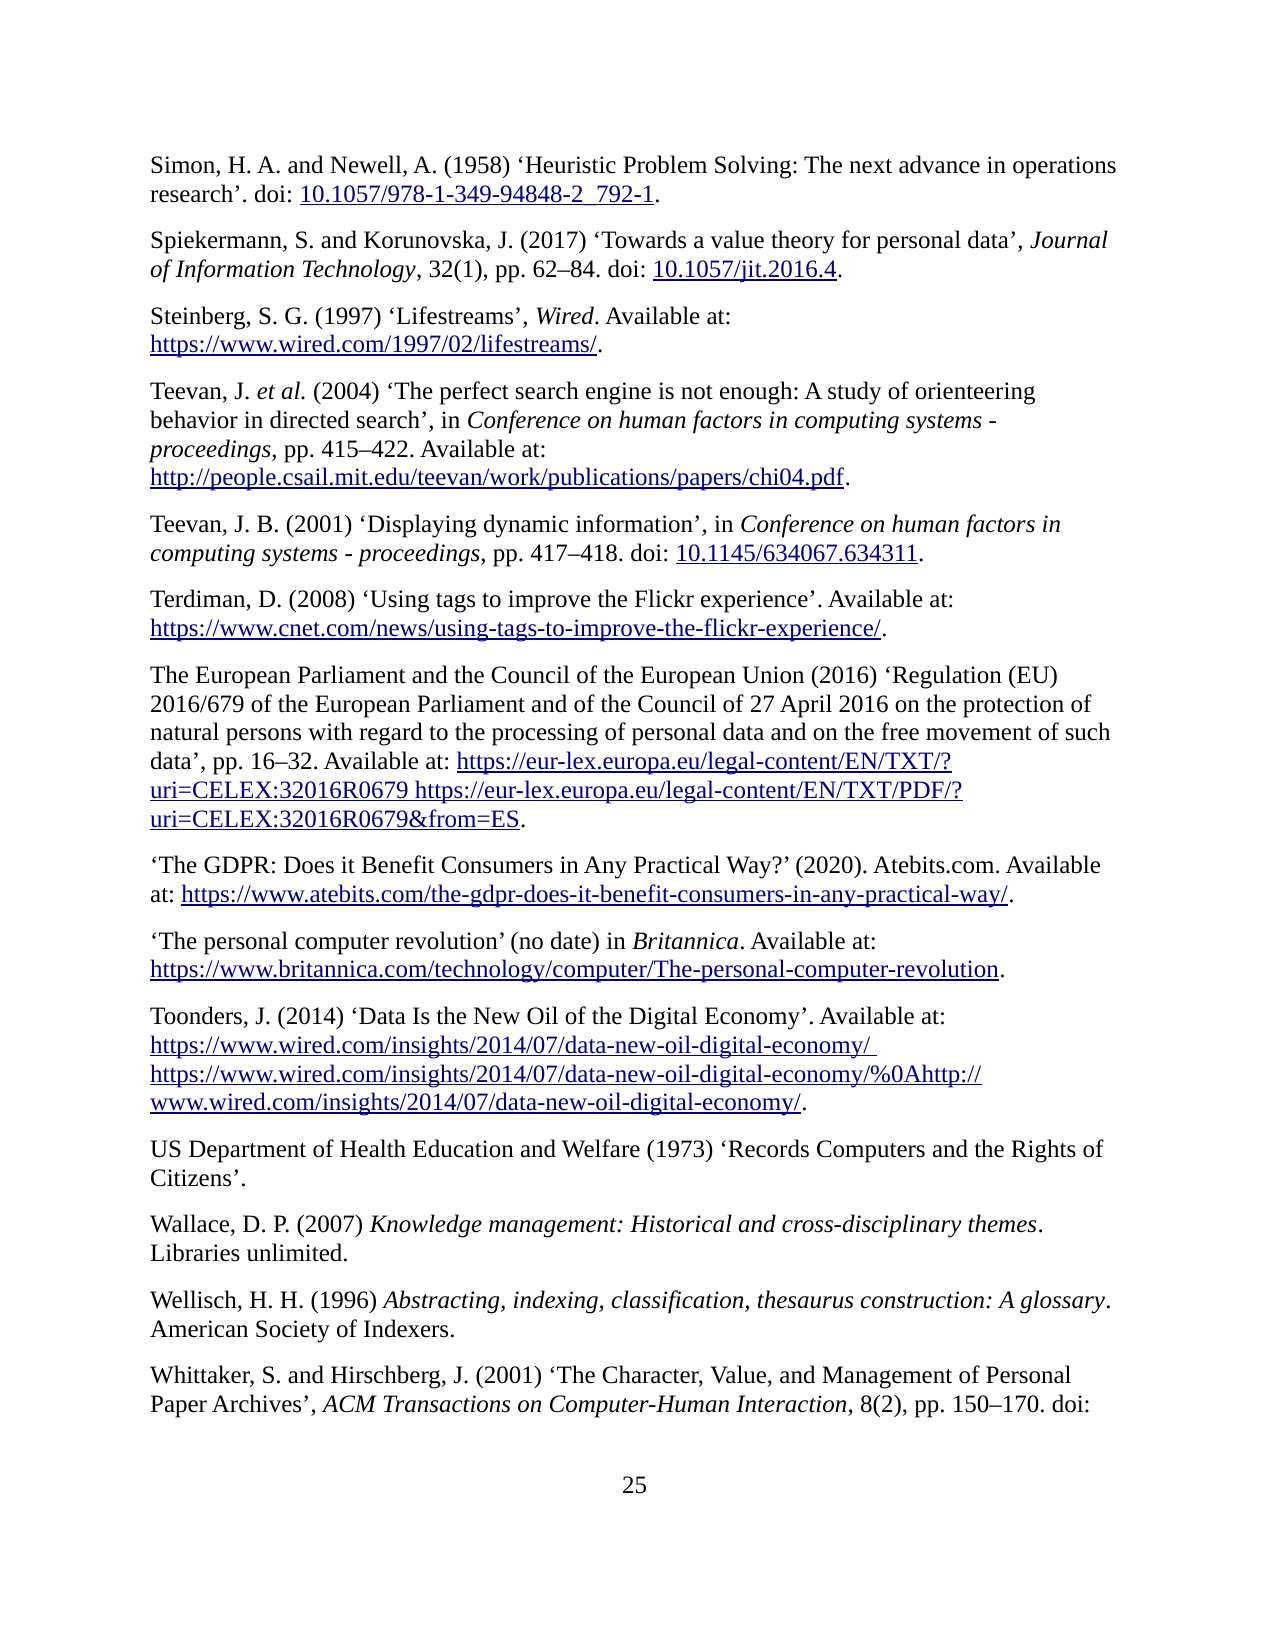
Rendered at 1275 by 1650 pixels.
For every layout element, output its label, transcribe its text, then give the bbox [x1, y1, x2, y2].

text Teevan, J. B. (2001) ‘Displaying dynamic information’, in Conference on human factors in computing systems - proceedings, pp. 417–418. doi: 10.1145/634067.634311. [150, 509, 1125, 567]
text Terdiman, D. (2008) ‘Using tags to improve the Flickr experience’. Available at: https://www.cnet.com/news/using-tags-to-improve-the-flickr-experience/. [150, 584, 1125, 642]
text Steinberg, S. G. (1997) ‘Lifestreams’, Wired. Available at: https://www.wired.com/1997/02/lifestreams/. [150, 301, 1125, 358]
text Wellisch, H. H. (1996) Abstracting, indexing, classification, thesaurus construction: A glossary. American Society of Indexers. [150, 1285, 1125, 1342]
text Whittaker, S. and Hirschberg, J. (2001) ‘The Character, Value, and Management of Personal Paper Archives’, ACM Transactions on Computer-Human Interaction, 8(2), pp. 150–170. doi: [150, 1360, 1125, 1418]
text Teevan, J. et al. (2004) ‘The perfect search engine is not enough: A study of orienteering behavior in directed search’, in Conference on human factors in computing systems - proceedings, pp. 415–422. Available at: http://people.csail.mit.edu/teevan/work/publications/papers/chi04.pdf. [150, 376, 1125, 491]
text Simon, H. A. and Newell, A. (1958) ‘Heuristic Problem Solving: The next advance in operations research’. doi: 10.1057/978-1-349-94848-2_792-1. [150, 150, 1125, 207]
text Spiekermann, S. and Korunovska, J. (2017) ‘Towards a value theory for personal data’, Journal of Information Technology, 32(1), pp. 62–84. doi: 10.1057/jit.2016.4. [150, 225, 1125, 283]
text The European Parliament and the Council of the European Union (2016) ‘Regulation (EU) 2016/679 of the European Parliament and of the Council of 27 April 2016 on the protection of natural persons with regard to the processing of personal data and on the free movement of such data’, pp. 16–32. Available at: https://eur-lex.europa.eu/legal-content/EN/TXT/?uri=CELEX:32016R0679 https://eur-lex.europa.eu/legal-content/EN/TXT/PDF/?uri=CELEX:32016R0679&from=ES. [150, 660, 1125, 832]
text ‘The personal computer revolution’ (no date) in Britannica. Available at: https://www.britannica.com/technology/computer/The-personal-computer-revolution. [150, 926, 1125, 983]
text US Department of Health Education and Welfare (1973) ‘Records Computers and the Rights of Citizens’. [150, 1134, 1125, 1192]
text Wallace, D. P. (2007) Knowledge management: Historical and cross-disciplinary themes. Libraries unlimited. [150, 1209, 1125, 1267]
text ‘The GDPR: Does it Benefit Consumers in Any Practical Way?’ (2020). Atebits.com. Available at: https://www.atebits.com/the-gdpr-does-it-benefit-consumers-in-any-practical-way/. [150, 850, 1125, 908]
text Toonders, J. (2014) ‘Data Is the New Oil of the Digital Economy’. Available at: https://www.wired.com/insights/2014/07/data-new-oil-digital-economy/ https://www.wired.com/insights/2014/07/data-new-oil-digital-economy/%0Ahttp://www.wired.com/insights/2014/07/data-new-oil-digital-economy/. [150, 1001, 1125, 1116]
